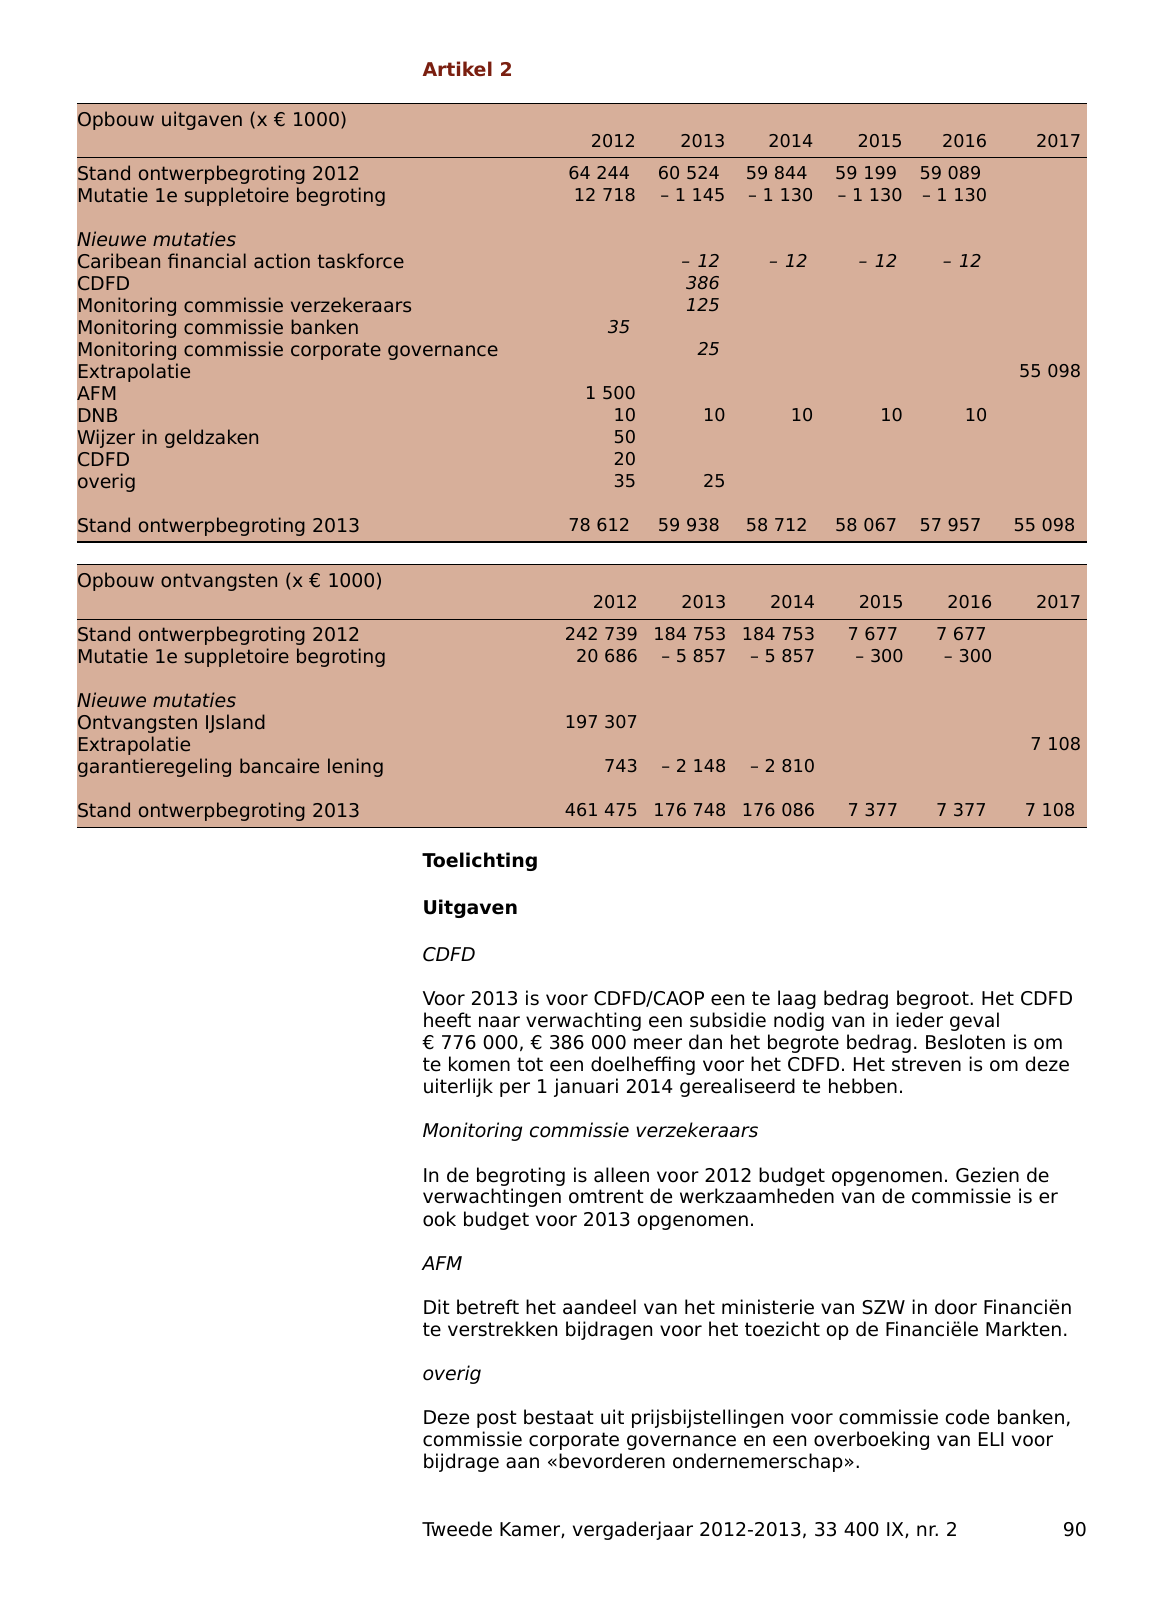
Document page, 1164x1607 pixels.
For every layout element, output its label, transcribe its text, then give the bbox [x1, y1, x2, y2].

table_cell [993, 449, 1087, 471]
table_cell – 1 130 [819, 185, 908, 207]
table_cell [554, 229, 642, 251]
table_cell [993, 251, 1087, 273]
table_header [909, 104, 993, 131]
table_cell Stand ontwerpbegroting 2013 [77, 800, 555, 827]
subtitle Artikel 2 [422, 59, 1087, 81]
table_cell [909, 207, 993, 229]
table_cell [77, 668, 555, 690]
table_cell [642, 229, 731, 251]
table_cell [821, 778, 909, 800]
table_cell 7 677 [821, 620, 909, 646]
table_cell Ontvangsten IJsland [77, 712, 555, 734]
table_cell [998, 690, 1087, 712]
table_cell 10 [642, 405, 731, 427]
table_header [732, 565, 821, 592]
table_cell 35 [554, 317, 642, 339]
table_cell [998, 778, 1087, 800]
subtitle AFM [422, 1253, 1087, 1274]
table_cell [993, 273, 1087, 295]
table_cell [909, 361, 993, 383]
table_header [642, 104, 731, 131]
table_cell [732, 778, 821, 800]
table_cell [998, 620, 1087, 646]
table_cell 2017 [993, 131, 1087, 157]
table_cell [731, 493, 819, 515]
table_cell Extrapolatie [77, 734, 555, 756]
table_cell [819, 273, 908, 295]
table_cell [909, 427, 993, 449]
table_cell 59 938 [642, 515, 731, 541]
table_cell [731, 383, 819, 405]
table_cell [909, 273, 993, 295]
table_cell 2015 [819, 131, 908, 157]
table_header [554, 104, 642, 131]
table_cell Stand ontwerpbegroting 2012 [77, 620, 555, 646]
table_cell 2016 [909, 131, 993, 157]
text In de begroting is alleen voor 2012 budget opgenomen. Gezien de verwachtingen omtrent de werkzaamheden van de commissie is er ook budget voor 2013 opgenomen. [422, 1164, 1087, 1230]
table_cell [909, 471, 993, 493]
table_cell [821, 712, 909, 734]
table_cell [554, 273, 642, 295]
table_cell [731, 295, 819, 317]
subtitle Monitoring commissie verzekeraars [422, 1120, 1087, 1142]
table_cell [821, 734, 909, 756]
table_header [998, 565, 1087, 592]
table_cell CDFD [77, 449, 554, 471]
table_cell overig [77, 471, 554, 493]
table_cell [819, 493, 908, 515]
table_cell [819, 339, 908, 361]
table_cell [819, 449, 908, 471]
table_cell – 300 [909, 646, 998, 668]
subtitle overig [422, 1363, 1087, 1385]
table_cell 7 677 [909, 620, 998, 646]
table_cell [819, 295, 908, 317]
table_cell 78 612 [554, 515, 642, 541]
text Voor 2013 is voor CDFD/CAOP een te laag bedrag begroot. Het CDFD heeft naar verwachting een subsidie nodig van in ieder geval € 776 000, € 386 000 meer dan het begrote bedrag. Besloten is om te komen tot een doelheffing voor het CDFD. Het streven is om deze uiterlijk per 1 januari 2014 gerealiseerd te hebben. [422, 988, 1087, 1098]
table_cell 58 067 [819, 515, 908, 541]
table_cell [993, 295, 1087, 317]
table_cell [909, 449, 993, 471]
table_cell [819, 383, 908, 405]
table_cell [554, 339, 642, 361]
table_cell [909, 229, 993, 251]
table_cell 20 [554, 449, 642, 471]
table_cell 10 [909, 405, 993, 427]
table_cell – 12 [909, 251, 993, 273]
table_cell [993, 229, 1087, 251]
table_cell [732, 712, 821, 734]
text Deze post bestaat uit prijsbijstellingen voor commissie code banken, commissie corporate governance en een overboeking van ELI voor bijdrage aan «bevorderen ondernemerschap». [422, 1407, 1087, 1473]
table_cell 59 199 [819, 158, 908, 185]
table_cell 184 753 [732, 620, 821, 646]
table_cell [77, 207, 554, 229]
table_cell [909, 690, 998, 712]
table_cell – 5 857 [644, 646, 732, 668]
table_cell 25 [642, 471, 731, 493]
table_cell [554, 361, 642, 383]
table_cell 7 108 [998, 734, 1087, 756]
table_cell [642, 449, 731, 471]
table_cell [731, 449, 819, 471]
table_header Opbouw uitgaven (x € 1000) [77, 104, 554, 131]
table_cell 2014 [732, 592, 821, 619]
table_header [819, 104, 908, 131]
table_cell [731, 207, 819, 229]
table_cell [993, 207, 1087, 229]
table_cell 58 712 [731, 515, 819, 541]
table_cell – 2 810 [732, 756, 821, 778]
table_cell 64 244 [554, 158, 642, 185]
table_cell 2013 [644, 592, 732, 619]
table_cell [555, 690, 644, 712]
table_cell [909, 295, 993, 317]
table_cell [642, 493, 731, 515]
table_cell 2016 [909, 592, 998, 619]
table_cell [731, 471, 819, 493]
table_cell [77, 592, 555, 619]
table_cell [819, 361, 908, 383]
table_cell [993, 185, 1087, 207]
table_cell [732, 690, 821, 712]
table_cell [644, 734, 732, 756]
subtitle Uitgaven [422, 897, 1087, 919]
table_cell [909, 712, 998, 734]
table_cell 176 086 [732, 800, 821, 827]
table_cell – 2 148 [644, 756, 732, 778]
table_cell [644, 690, 732, 712]
table_cell [731, 229, 819, 251]
table_cell [554, 207, 642, 229]
table_cell [554, 251, 642, 273]
table_cell [554, 493, 642, 515]
table_cell [819, 317, 908, 339]
table_cell – 12 [819, 251, 908, 273]
table_cell 2012 [554, 131, 642, 157]
table_cell 2012 [555, 592, 644, 619]
table_cell 2015 [821, 592, 909, 619]
table_cell 57 957 [909, 515, 993, 541]
table_cell [732, 734, 821, 756]
table_cell 59 844 [731, 158, 819, 185]
table_cell [642, 361, 731, 383]
table_cell [993, 493, 1087, 515]
table_cell [77, 493, 554, 515]
table_cell 7 108 [998, 800, 1087, 827]
table_cell 7 377 [909, 800, 998, 827]
table_cell [731, 273, 819, 295]
table_cell [644, 668, 732, 690]
table_cell 461 475 [555, 800, 644, 827]
table_cell [909, 756, 998, 778]
table_cell [993, 383, 1087, 405]
table_cell [993, 405, 1087, 427]
table_cell 10 [731, 405, 819, 427]
table_header [555, 565, 644, 592]
table_cell 55 098 [993, 515, 1087, 541]
table_cell [731, 427, 819, 449]
table_cell Mutatie 1e suppletoire begroting [77, 185, 554, 207]
table_cell – 300 [821, 646, 909, 668]
table_cell [909, 734, 998, 756]
subtitle CDFD [422, 944, 1087, 966]
table_cell [555, 734, 644, 756]
table_cell [909, 339, 993, 361]
table_cell Extrapolatie [77, 361, 554, 383]
table_cell 2017 [998, 592, 1087, 619]
table_cell Monitoring commissie banken [77, 317, 554, 339]
table_cell [642, 317, 731, 339]
table_cell 59 089 [909, 158, 993, 185]
table_cell 55 098 [993, 361, 1087, 383]
table_cell [998, 668, 1087, 690]
table_cell 2014 [731, 131, 819, 157]
table_cell [993, 339, 1087, 361]
table_cell [554, 295, 642, 317]
table_cell – 12 [731, 251, 819, 273]
table_cell [555, 778, 644, 800]
table_cell [77, 131, 554, 157]
table_cell 184 753 [644, 620, 732, 646]
table_cell [731, 317, 819, 339]
table_cell [909, 493, 993, 515]
subtitle Toelichting [422, 850, 1087, 872]
text Dit betreft het aandeel van het ministerie van SZW in door Financiën te verstrekken bijdragen voor het toezicht op de Financiële Markten. [422, 1297, 1087, 1341]
table_cell Mutatie 1e suppletoire begroting [77, 646, 555, 668]
table_cell 197 307 [555, 712, 644, 734]
table_cell [642, 383, 731, 405]
table_cell [819, 207, 908, 229]
table_cell [732, 668, 821, 690]
table_cell [993, 427, 1087, 449]
table_cell [642, 427, 731, 449]
table_cell Monitoring commissie corporate governance [77, 339, 554, 361]
table_header [644, 565, 732, 592]
table_cell 10 [554, 405, 642, 427]
table_cell 176 748 [644, 800, 732, 827]
table_cell [555, 668, 644, 690]
table_cell Nieuwe mutaties [77, 229, 554, 251]
table_cell 125 [642, 295, 731, 317]
table_header [821, 565, 909, 592]
table_header Opbouw ontvangsten (x € 1000) [77, 565, 555, 592]
table_cell – 1 130 [731, 185, 819, 207]
table_cell CDFD [77, 273, 554, 295]
table_cell AFM [77, 383, 554, 405]
table_cell – 1 145 [642, 185, 731, 207]
table_cell 12 718 [554, 185, 642, 207]
table_cell [731, 339, 819, 361]
table_cell 1 500 [554, 383, 642, 405]
table_cell [819, 229, 908, 251]
table_cell [909, 383, 993, 405]
table_cell Wijzer in geldzaken [77, 427, 554, 449]
table_cell [819, 427, 908, 449]
table_cell [909, 317, 993, 339]
table_cell garantieregeling bancaire lening [77, 756, 555, 778]
table_cell [644, 778, 732, 800]
table_cell [998, 756, 1087, 778]
table_cell 25 [642, 339, 731, 361]
table_cell [993, 317, 1087, 339]
table_cell Stand ontwerpbegroting 2013 [77, 515, 554, 541]
table_cell [819, 471, 908, 493]
table_cell 743 [555, 756, 644, 778]
table_cell [821, 756, 909, 778]
table_cell – 12 [642, 251, 731, 273]
table_cell [77, 778, 555, 800]
table_cell 242 739 [555, 620, 644, 646]
table_cell [909, 778, 998, 800]
table_cell 35 [554, 471, 642, 493]
table_cell [993, 471, 1087, 493]
table_cell [821, 668, 909, 690]
table_cell 20 686 [555, 646, 644, 668]
table_cell [731, 361, 819, 383]
table_cell 60 524 [642, 158, 731, 185]
table_cell – 5 857 [732, 646, 821, 668]
table_cell [998, 646, 1087, 668]
table_cell DNB [77, 405, 554, 427]
table_cell [642, 207, 731, 229]
table_cell Stand ontwerpbegroting 2012 [77, 158, 554, 185]
table_cell 386 [642, 273, 731, 295]
table_header [909, 565, 998, 592]
table_cell Caribean financial action taskforce [77, 251, 554, 273]
table_cell Monitoring commissie verzekeraars [77, 295, 554, 317]
table_header [731, 104, 819, 131]
table_cell [821, 690, 909, 712]
table_cell Nieuwe mutaties [77, 690, 555, 712]
table_cell 10 [819, 405, 908, 427]
table_header [993, 104, 1087, 131]
table_cell 2013 [642, 131, 731, 157]
table_cell [644, 712, 732, 734]
table_cell 7 377 [821, 800, 909, 827]
table_cell [909, 668, 998, 690]
table_cell [993, 158, 1087, 185]
table_cell – 1 130 [909, 185, 993, 207]
table_cell 50 [554, 427, 642, 449]
table_cell [998, 712, 1087, 734]
